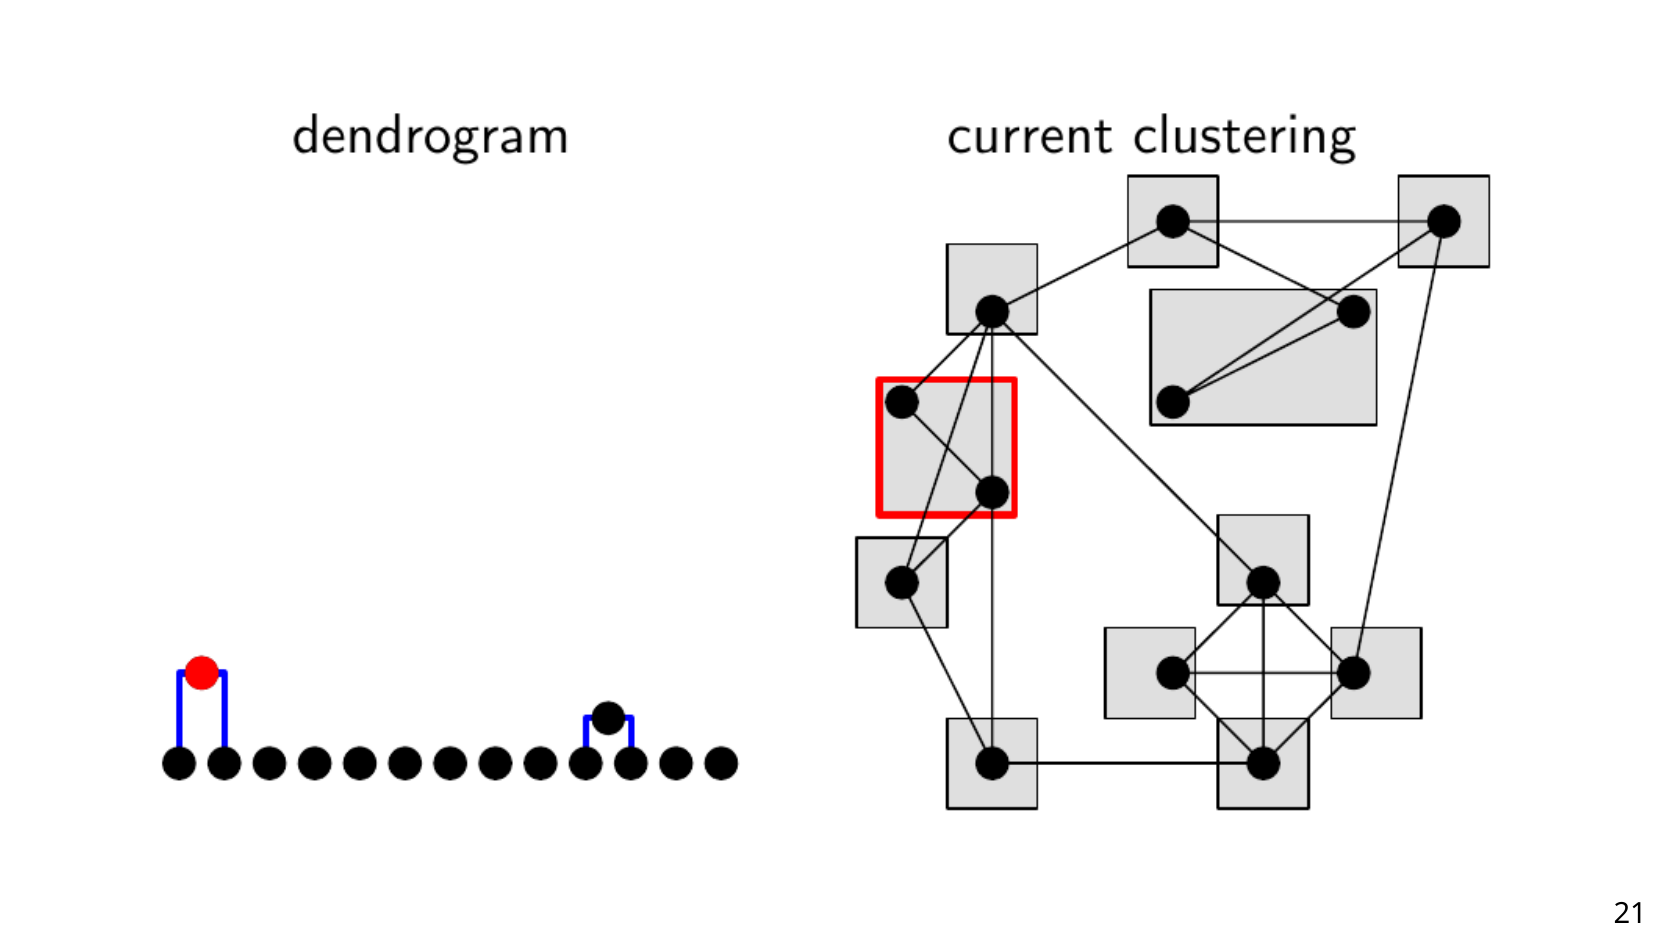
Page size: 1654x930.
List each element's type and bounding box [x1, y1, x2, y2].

picture [103, 98, 1531, 848]
